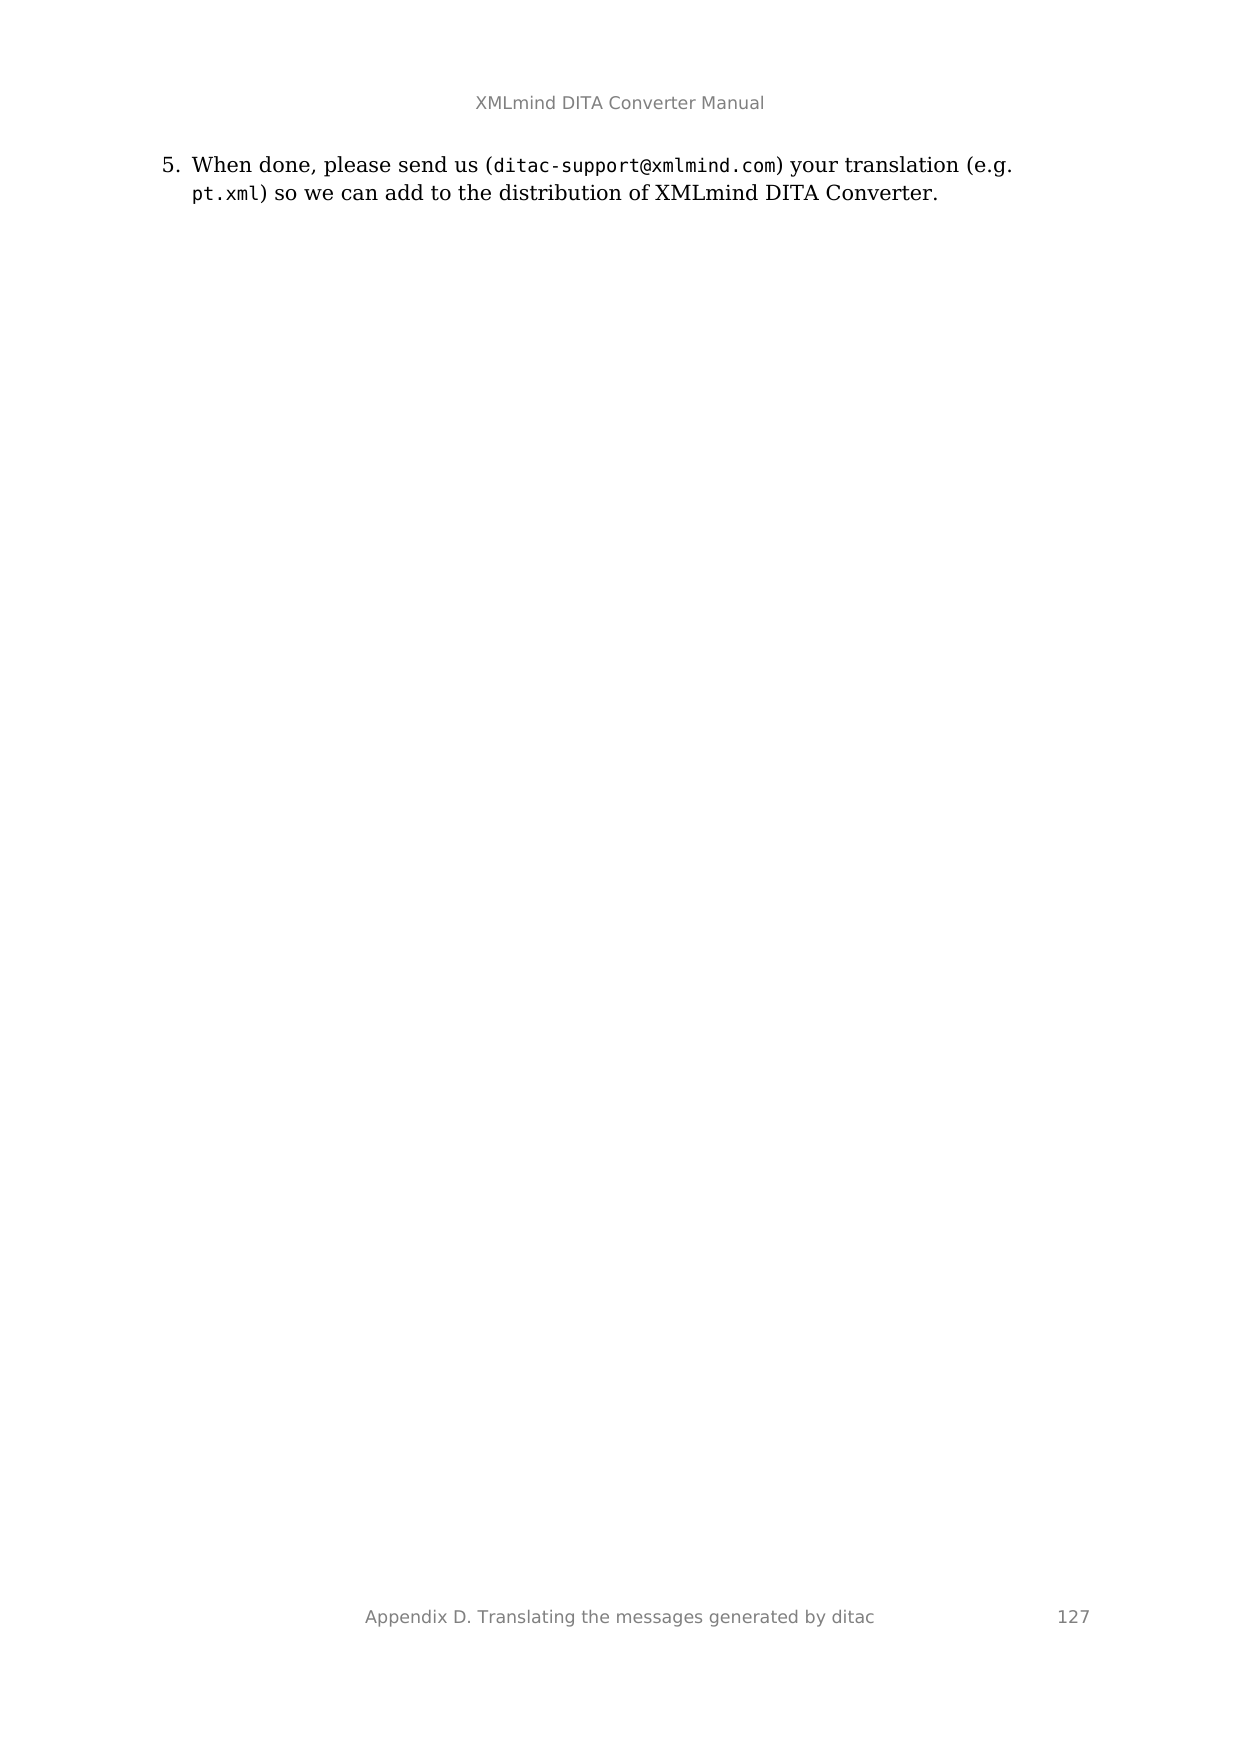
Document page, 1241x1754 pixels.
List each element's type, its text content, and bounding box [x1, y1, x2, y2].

list When done, please send us (ditac-support@xmlmind.com) your translation (e.g. pt.xml) so we can add to the distribution of XMLmind DITA Converter. [150, 150, 1090, 205]
